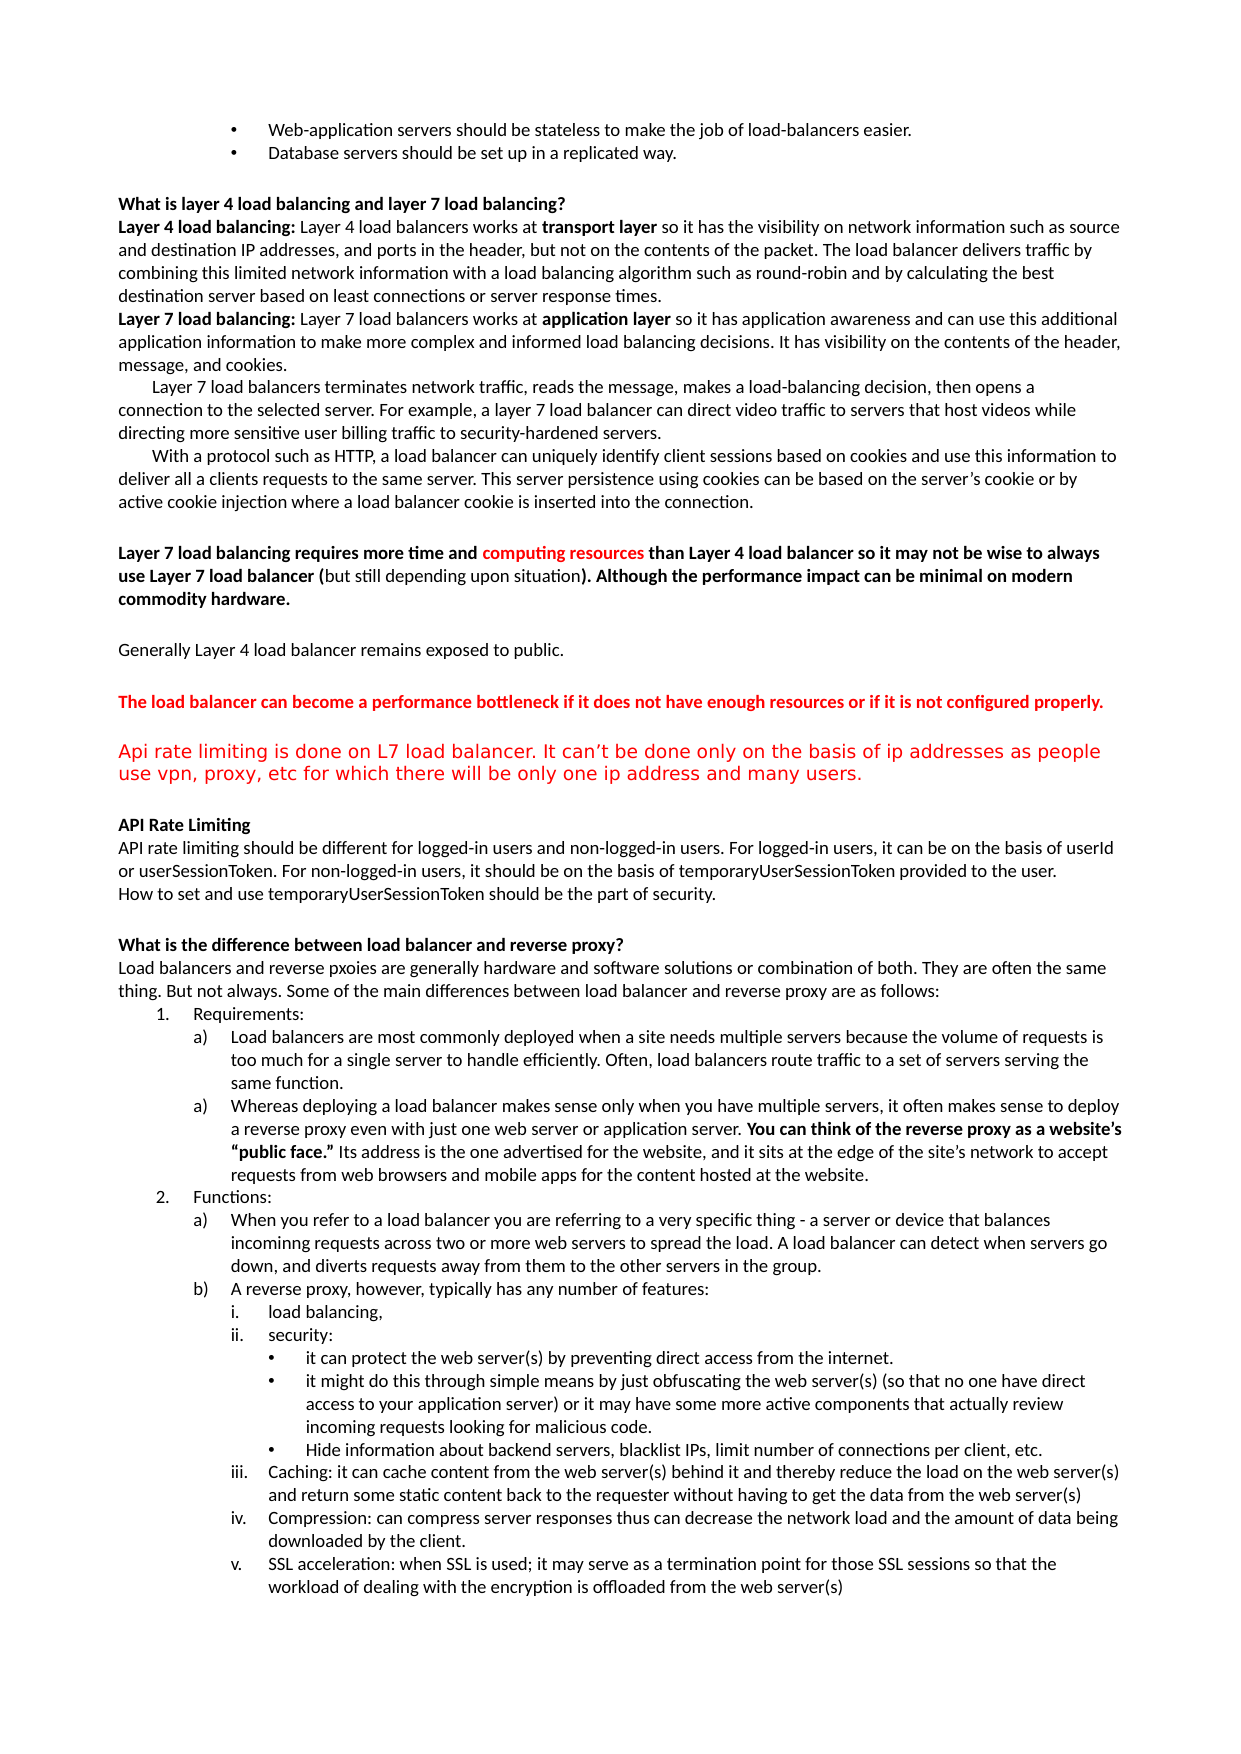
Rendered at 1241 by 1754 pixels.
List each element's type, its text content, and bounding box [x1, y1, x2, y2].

text The load balancer can become a performance bottleneck if it does not have enough resources or if it is not configured properly. [118, 690, 1122, 713]
list Hide information about backend servers, blacklist IPs, limit number of connections per client, etc. [268, 1438, 1122, 1461]
text Layer 7 load balancers terminates network traffic, reads the message, makes a load-balancing decision, then opens a connection to the selected server. For example, a layer 7 load balancer can direct video traffic to servers that host videos while directing more sensitive user billing traffic to security-hardened servers. [118, 376, 1122, 444]
list A reverse proxy, however, typically has any number of features: [193, 1277, 1122, 1300]
text Generally Layer 4 load balancer remains exposed to public. [118, 638, 1122, 661]
list When you refer to a load balancer you are referring to a very specific thing - a server or device that balances incominng requests across two or more web servers to spread the load. A load balancer can detect when servers go down, and diverts requests away from them to the other servers in the group. [193, 1208, 1122, 1277]
list Load balancers are most commonly deployed when a site needs multiple servers because the volume of requests is too much for a single server to handle efficiently. Often, load balancers route traffic to a set of servers serving the same function. [193, 1025, 1122, 1094]
list Whereas deploying a load balancer makes sense only when you have multiple servers, it often makes sense to deploy a reverse proxy even with just one web server or application server. You can think of the reverse proxy as a website’s “public face.” Its address is the one advertised for the website, and it sits at the edge of the site’s network to accept requests from web browsers and mobile apps for the content hosted at the website. [193, 1094, 1122, 1186]
text What is the difference between load balancer and reverse proxy? [118, 933, 1122, 956]
text API rate limiting should be different for logged-in users and non-logged-in users. For logged-in users, it can be on the basis of userId or userSessionToken. For non-logged-in users, it should be on the basis of temporaryUserSessionToken provided to the user. [118, 836, 1122, 882]
list security: [231, 1323, 1122, 1346]
text Layer 7 load balancing: Layer 7 load balancers works at application layer so it has application awareness and can use this additional application information to make more complex and informed load balancing decisions. It has visibility on the contents of the header, message, and cookies. [118, 307, 1122, 376]
text With a protocol such as HTTP, a load balancer can uniquely identify client sessions based on cookies and use this information to deliver all a clients requests to the same server. This server persistence using cookies can be based on the server’s cookie or by active cookie injection where a load balancer cookie is inserted into the connection. [118, 444, 1122, 513]
text Load balancers and reverse pxoies are generally hardware and software solutions or combination of both. They are often the same thing. But not always. Some of the main differences between load balancer and reverse proxy are as follows: [118, 956, 1122, 1002]
text Api rate limiting is done on L7 load balancer. It can’t be done only on the basis of ip addresses as people use vpn, proxy, etc for which there will be only one ip address and many users. [118, 741, 1122, 785]
list Caching: it can cache content from the web server(s) behind it and thereby reduce the load on the web server(s) and return some static content back to the requester without having to get the data from the web server(s) [231, 1461, 1122, 1506]
list SSL acceleration: when SSL is used; it may serve as a termination point for those SSL sessions so that the workload of dealing with the encryption is offloaded from the web server(s) [231, 1552, 1122, 1598]
list it can protect the web server(s) by preventing direct access from the internet. [268, 1346, 1122, 1369]
text What is layer 4 load balancing and layer 7 load balancing? [118, 192, 1122, 215]
list Web-application servers should be stateless to make the job of load-balancers easier. [231, 118, 1122, 141]
list Database servers should be set up in a replicated way. [231, 141, 1122, 164]
list it might do this through simple means by just obfuscating the web server(s) (so that no one have direct access to your application server) or it may have some more active components that actually review incoming requests looking for malicious code. [268, 1369, 1122, 1438]
text Layer 7 load balancing requires more time and computing resources than Layer 4 load balancer so it may not be wise to always use Layer 7 load balancer (but still depending upon situation). Although the performance impact can be minimal on modern commodity hardware. [118, 541, 1122, 610]
list Compression: can compress server responses thus can decrease the network load and the amount of data being downloaded by the client. [231, 1506, 1122, 1552]
text Layer 4 load balancing: Layer 4 load balancers works at transport layer so it has the visibility on network information such as source and destination IP addresses, and ports in the header, but not on the contents of the packet. The load balancer delivers traffic by combining this limited network information with a load balancing algorithm such as round-robin and by calculating the best destination server based on least connections or server response times. [118, 215, 1122, 307]
list Functions: [156, 1186, 1122, 1208]
list Requirements: [156, 1002, 1122, 1025]
list load balancing, [231, 1300, 1122, 1323]
text API Rate Limiting [118, 813, 1122, 836]
text How to set and use temporaryUserSessionToken should be the part of security. [118, 882, 1122, 905]
